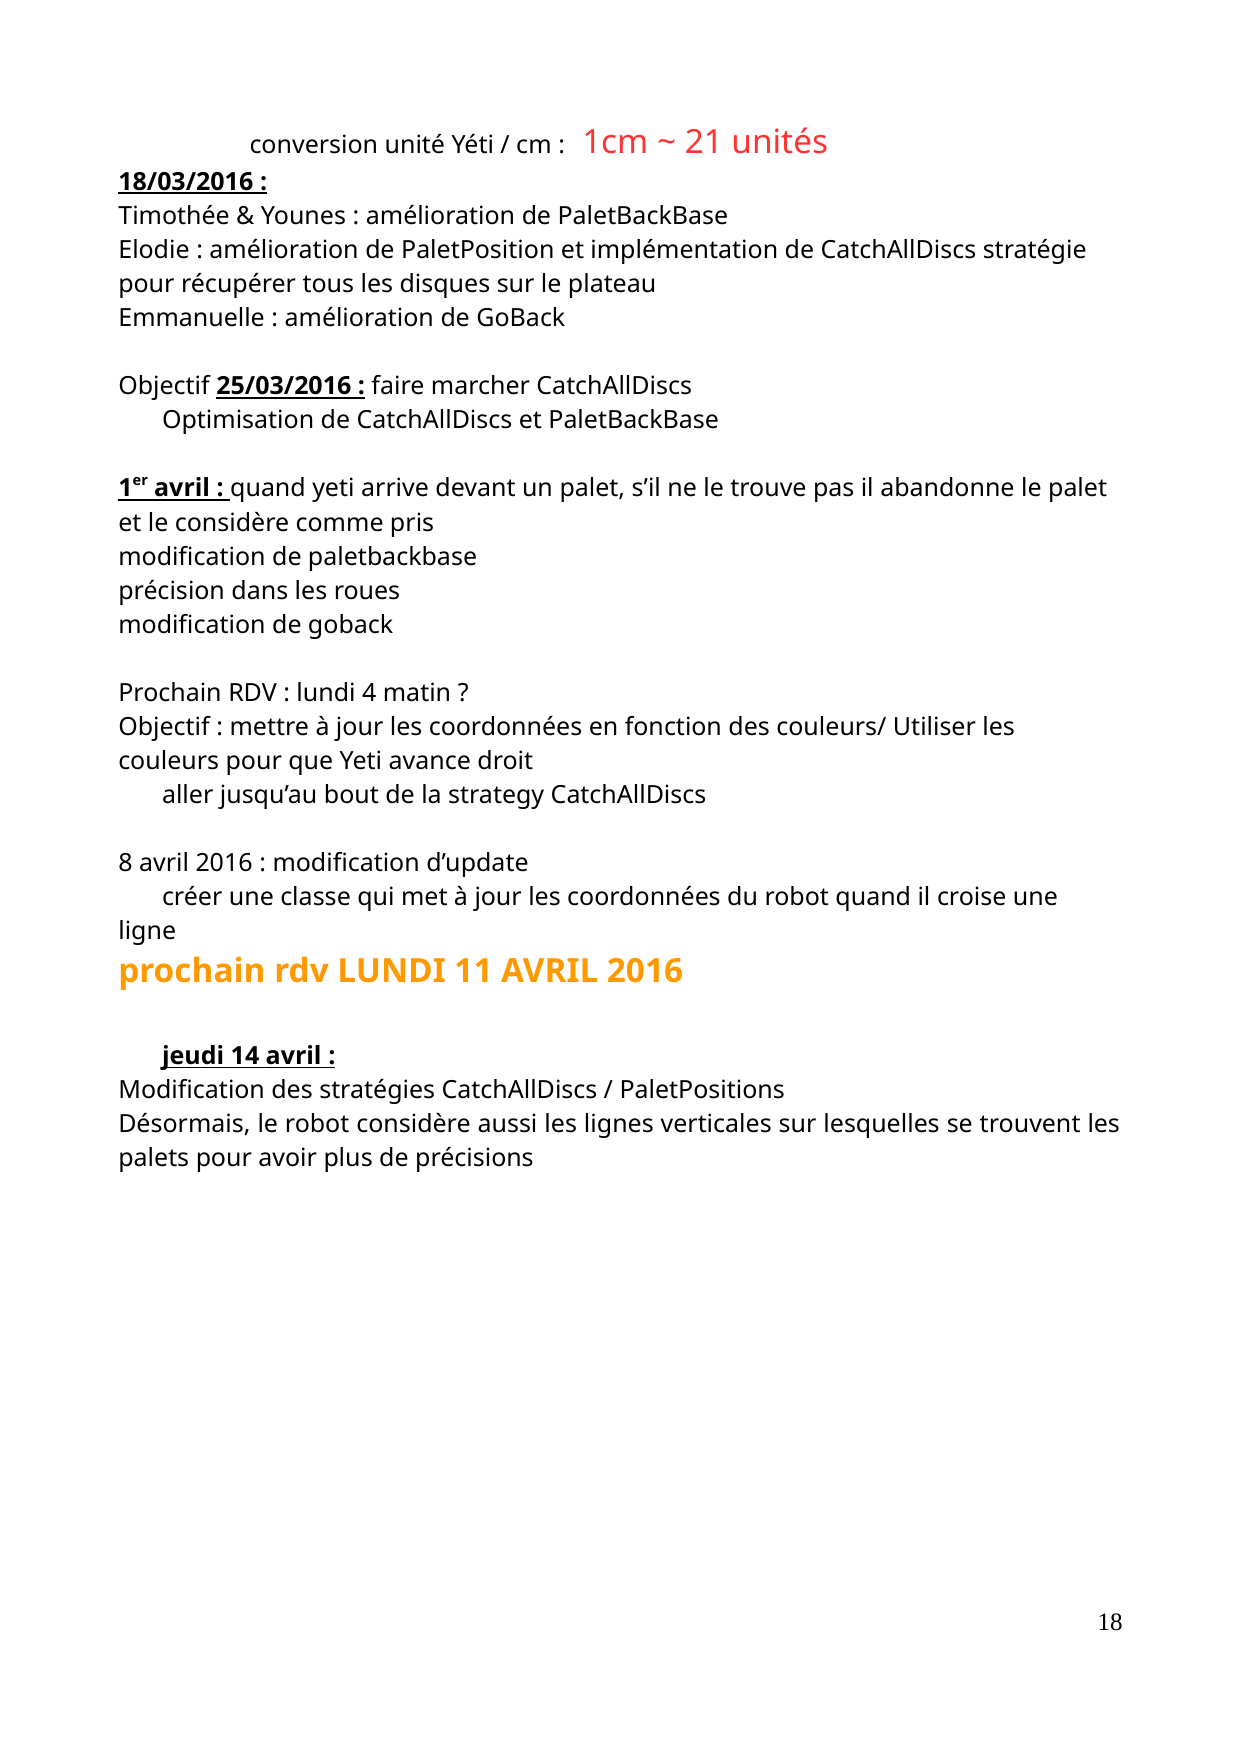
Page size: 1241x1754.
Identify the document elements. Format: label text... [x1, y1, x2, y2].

text 1er avril : quand yeti arrive devant un palet, s’il ne le trouve pas il abandonne le palet et le considère comme pris [118, 470, 1122, 538]
text Modification des stratégies CatchAllDiscs / PaletPositions [118, 1072, 1122, 1106]
text Prochain RDV : lundi 4 matin ? [118, 674, 1122, 708]
text Timothée & Younes : amélioration de PaletBackBase [118, 198, 1122, 232]
text 18/03/2016 : [118, 163, 1122, 198]
text Objectif 25/03/2016 : faire marcher CatchAllDiscs [118, 368, 1122, 402]
text 8 avril 2016 : modification d’update [118, 845, 1122, 879]
text créer une classe qui met à jour les coordonnées du robot quand il croise une ligne [118, 879, 1122, 947]
text Objectif : mettre à jour les coordonnées en fonction des couleurs/ Utiliser les couleurs pour que Yeti avance droit [118, 708, 1122, 777]
text aller jusqu’au bout de la strategy CatchAllDiscs [118, 777, 1122, 811]
text précision dans les roues [118, 572, 1122, 606]
text jeudi 14 avril : [118, 1038, 1122, 1072]
text prochain rdv LUNDI 11 AVRIL 2016 [118, 947, 1122, 992]
text modification de paletbackbase [118, 538, 1122, 572]
text Désormais, le robot considère aussi les lignes verticales sur lesquelles se trouvent les palets pour avoir plus de précisions [118, 1106, 1122, 1174]
text Elodie : amélioration de PaletPosition et implémentation de CatchAllDiscs stratégie pour récupérer tous les disques sur le plateau [118, 232, 1122, 300]
text conversion unité Yéti / cm : 1cm ~ 21 unités [118, 118, 1122, 163]
text modification de goback [118, 606, 1122, 640]
text Emmanuelle : amélioration de GoBack [118, 300, 1122, 334]
text Optimisation de CatchAllDiscs et PaletBackBase [118, 402, 1122, 436]
